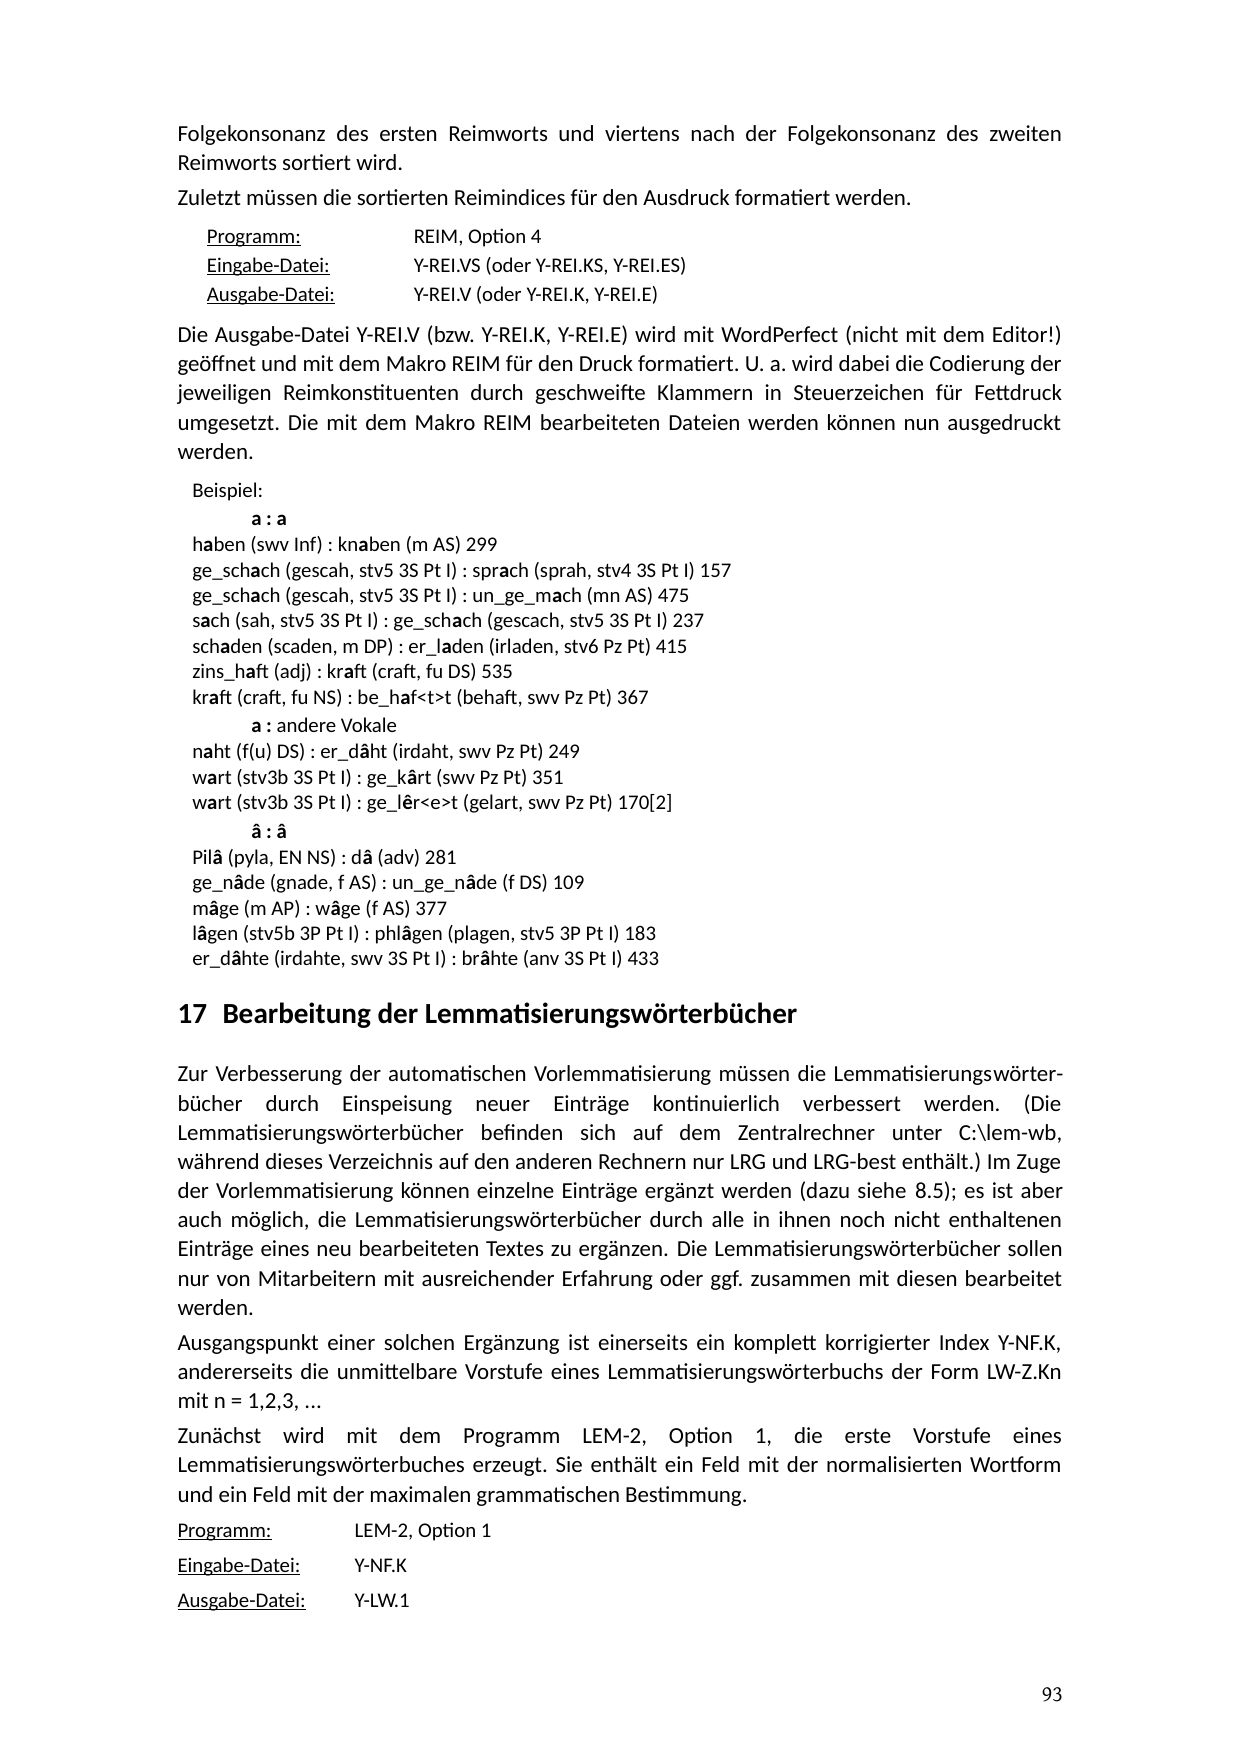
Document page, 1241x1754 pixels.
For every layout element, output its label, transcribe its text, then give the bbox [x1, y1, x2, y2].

list Programm: LEM-2, Option 1 [177, 1514, 1063, 1543]
text Eingabe-Datei: Y-REI.VS (oder Y-REI.KS, Y-REI.ES) [207, 249, 1063, 278]
text Zuletzt müssen die sortierten Reimindices für den Ausdruck formatiert werden. [177, 182, 1063, 212]
text Die Ausgabe-Datei Y-REI.V (bzw. Y-REI.K, Y-REI.E) wird mit WordPerfect (nicht mit dem Editor!) geöffnet und mit dem Makro REIM für den Druck formatiert. U. a. wird dabei die Codierung der jeweiligen Reim­konstitu­enten durch geschweifte Klammern in Steuerzeichen für Fettdruck umgesetzt. Die mit dem Makro REIM bearbeiteten Dateien werden können nun ausgedruckt werden. [177, 319, 1063, 465]
text lâgen (stv5b 3P Pt I) : phlâgen (plagen, stv5 3P Pt I) 183 [192, 920, 1048, 946]
text wart (stv3b 3S Pt I) : ge_lêr<e>t (gelart, swv Pz Pt) 170[2] [192, 789, 1048, 815]
text â : â [207, 815, 1063, 844]
text Beispiel: [192, 477, 1048, 502]
text a : andere Vokale [207, 709, 1063, 738]
text schaden (scaden, m DP) : er_laden (irladen, stv6 Pz Pt) 415 [192, 633, 1048, 658]
text ge_nâde (gnade, f AS) : un_ge_nâde (f DS) 109 [192, 869, 1048, 895]
text Zunächst wird mit dem Programm LEM-2, Option 1, die erste Vorstufe eines Lemmatisierungswörterbuches erzeugt. Sie enthält ein Feld mit der normalisierten Wortform und ein Feld mit der maximalen grammatischen Bestimmung. [177, 1420, 1063, 1508]
text Ausgangspunkt einer solchen Ergänzung ist einerseits ein komplett korrigierter Index Y-NF.K, andererseits die unmittelbare Vorstufe eines Lemmatisierungswörterbuchs der Form LW-Z.Kn mit n = 1,2,3, ... [177, 1327, 1063, 1414]
text ge_schach (gescah, stv5 3S Pt I) : sprach (sprah, stv4 3S Pt I) 157 [192, 557, 1048, 582]
text a : a [207, 502, 1063, 531]
text Programm: REIM, Option 4 [207, 220, 1063, 249]
text zins_haft (adj) : kraft (craft, fu DS) 535 [192, 658, 1048, 684]
text wart (stv3b 3S Pt I) : ge_kârt (swv Pz Pt) 351 [192, 764, 1048, 789]
list Ausgabe-Datei: Y-LW.1 [177, 1584, 1063, 1613]
text haben (swv Inf) : knaben (m AS) 299 [192, 531, 1048, 557]
subtitle Bearbeitung der Lemmatisierungswörterbücher [177, 1000, 1063, 1029]
text Folgekonsonanz des ersten Reimworts und viertens nach der Folgekonsonanz des zweiten Reimworts sortiert wird. [177, 118, 1063, 176]
text naht (f(u) DS) : er_dâht (irdaht, swv Pz Pt) 249 [192, 738, 1048, 764]
text Zur Verbesserung der automatischen Vorlemmatisierung müssen die Lemmatisierungs­wörter­bücher durch Einspeisung neuer Einträge kontinuierlich verbessert werden. (Die Lemmatisierungswörterbücher befinden sich auf dem Zentralrechner unter C:\lem-wb, während dieses Verzeichnis auf den anderen Rechnern nur LRG und LRG-best enthält.) Im Zuge der Vorlemmatisierung können einzelne Einträge ergänzt werden (dazu siehe 8.5); es ist aber auch möglich, die Lemmatisierungswörterbücher durch alle in ihnen noch nicht enthaltenen Einträge eines neu bearbeiteten Textes zu ergänzen. Die Lemmatisierungswörterbücher sollen nur von Mitarbeitern mit ausreichender Erfahrung oder ggf. zusammen mit diesen bearbeitet werden. [177, 1058, 1063, 1321]
text Ausgabe-Datei: Y-REI.V (oder Y-REI.K, Y-REI.E) [207, 278, 1063, 307]
text kraft (craft, fu NS) : be_haf<t>t (behaft, swv Pz Pt) 367 [192, 684, 1048, 709]
list Eingabe-Datei: Y-NF.K [177, 1549, 1063, 1578]
text sach (sah, stv5 3S Pt I) : ge_schach (gescach, stv5 3S Pt I) 237 [192, 608, 1048, 633]
text ge_schach (gescah, stv5 3S Pt I) : un_ge_mach (mn AS) 475 [192, 582, 1048, 608]
text mâge (m AP) : wâge (f AS) 377 [192, 895, 1048, 920]
text er_dâhte (irdahte, swv 3S Pt I) : brâhte (anv 3S Pt I) 433 [192, 946, 1048, 971]
text Pilâ (pyla, EN NS) : dâ (adv) 281 [192, 844, 1048, 869]
